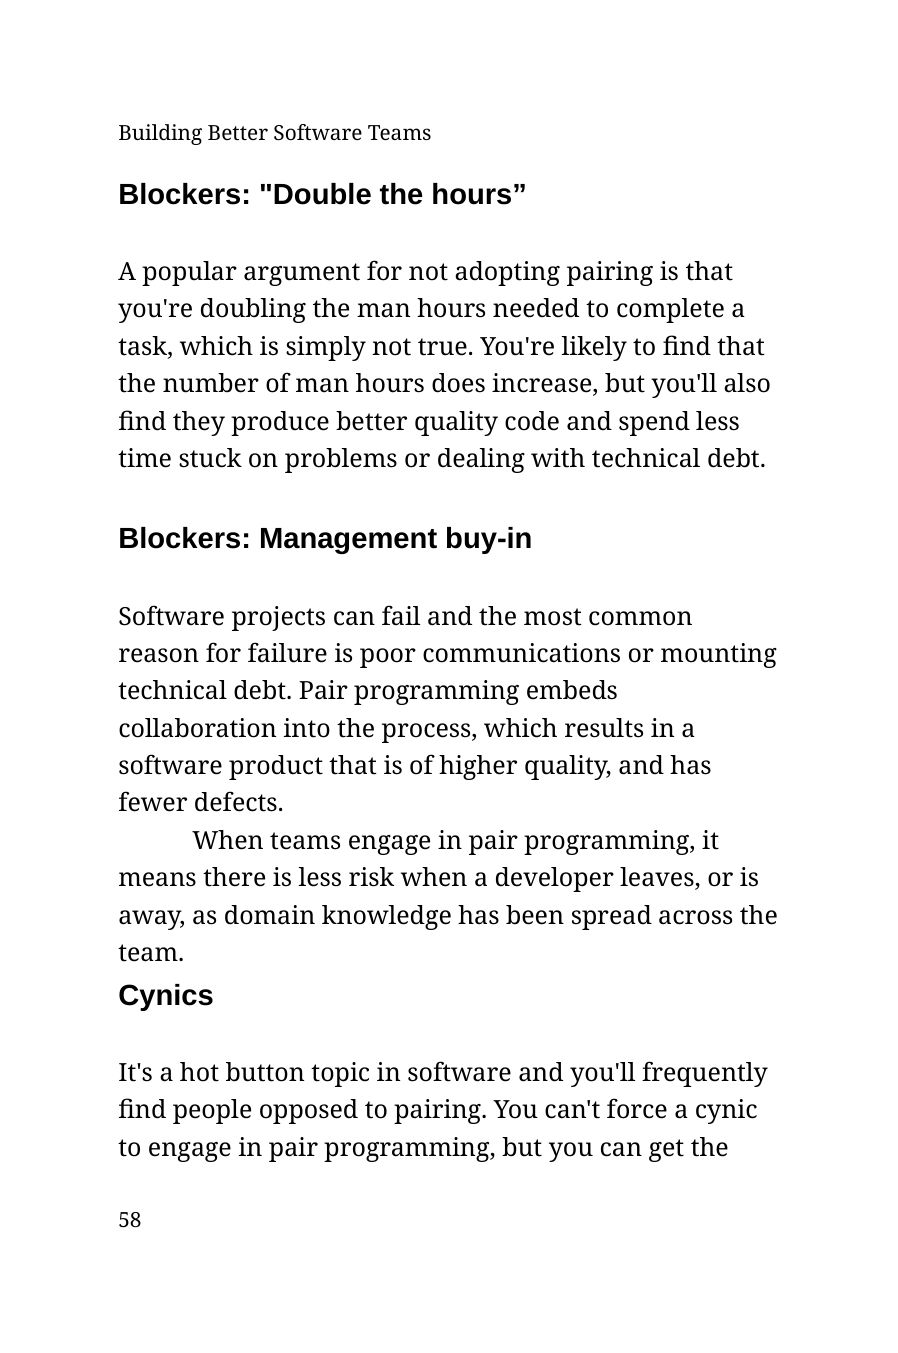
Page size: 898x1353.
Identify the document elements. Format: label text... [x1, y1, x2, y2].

text A popular argument for not adopting pairing is that you're doubling the man hours needed to complete a task, which is simply not true. You're likely to find that the number of man hours does increase, but you'll also find they produce better quality code and spend less time stuck on problems or dealing with technical debt. [118, 254, 779, 475]
text Software projects can fail and the most common reason for failure is poor communications or mounting technical debt. Pair programming embeds collaboration into the process, which results in a software product that is of higher quality, and has fewer defects. [118, 598, 779, 819]
subtitle Cynics [118, 978, 779, 1012]
text When teams engage in pair programming, it means there is less risk when a developer leaves, or is away, as domain knowledge has been spread across the team. [118, 822, 779, 969]
text It's a hot button topic in software and you'll frequently find people opposed to pairing. You can't force a cynic to engage in pair programming, but you can get the [118, 1055, 779, 1163]
subtitle Blockers: "Double the hours” [118, 177, 779, 211]
subtitle Blockers: Management buy-in [118, 521, 779, 555]
